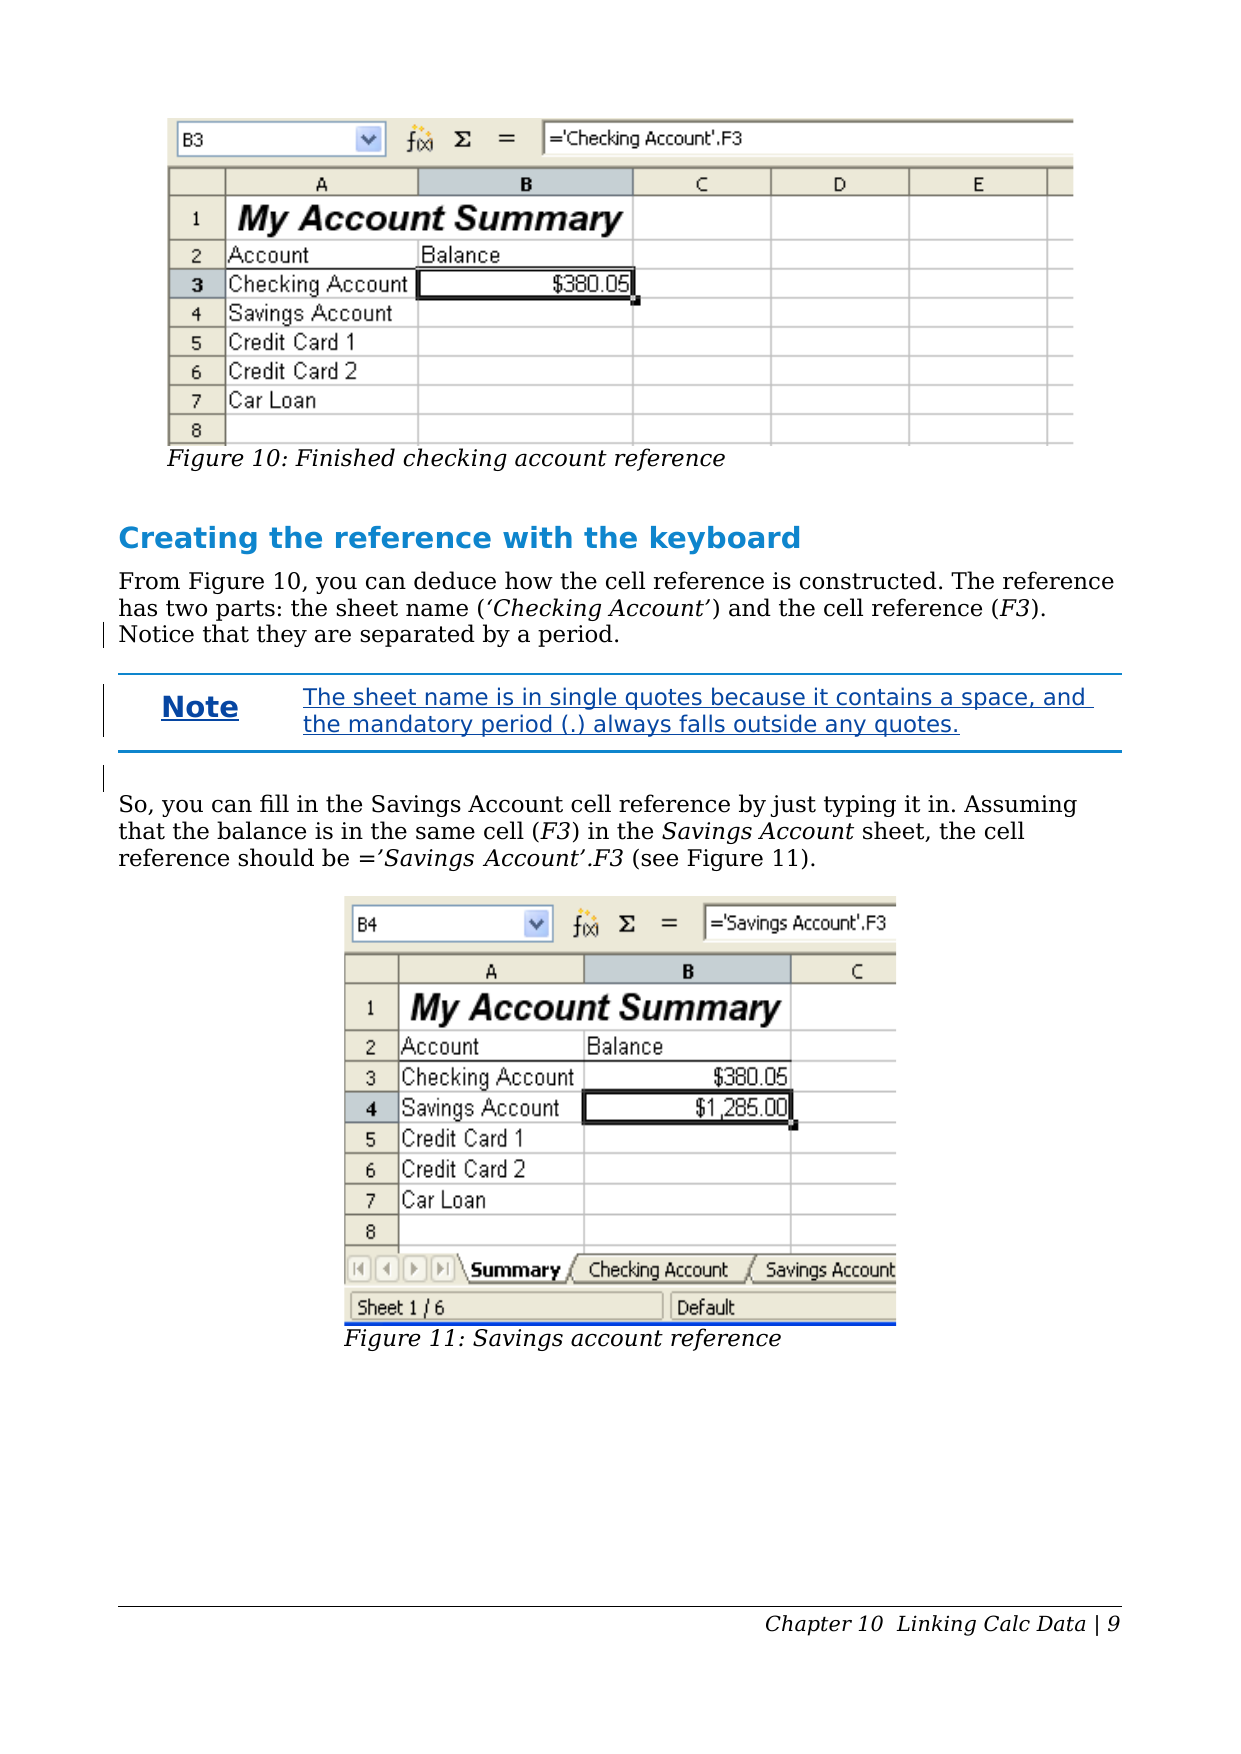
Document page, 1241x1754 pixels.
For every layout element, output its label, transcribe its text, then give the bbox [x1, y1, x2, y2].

picture [344, 896, 897, 1326]
table_header The sheet name is in single quotes because it contains a space, and the mandatory period (.) always falls outside any quotes. [281, 675, 1122, 750]
text From Figure 10, you can deduce how the cell reference is constructed. The reference has two parts: the sheet name (‘Checking Account’) and the cell reference (F3). Notice that they are separated by a period. [118, 568, 1122, 648]
text Figure 11: Savings account reference [344, 1326, 896, 1352]
table_header Note [118, 675, 281, 750]
text So, you can fill in the Savings Account cell reference by just typing it in. Assuming that the balance is in the same cell (F3) in the Savings Account sheet, the cell reference should be =’Savings Account’.F3 (see Figure 11). [118, 792, 1122, 872]
text Figure 10: Finished checking account reference [167, 446, 1073, 472]
subtitle Creating the reference with the keyboard [118, 522, 1122, 556]
picture [167, 118, 1074, 446]
